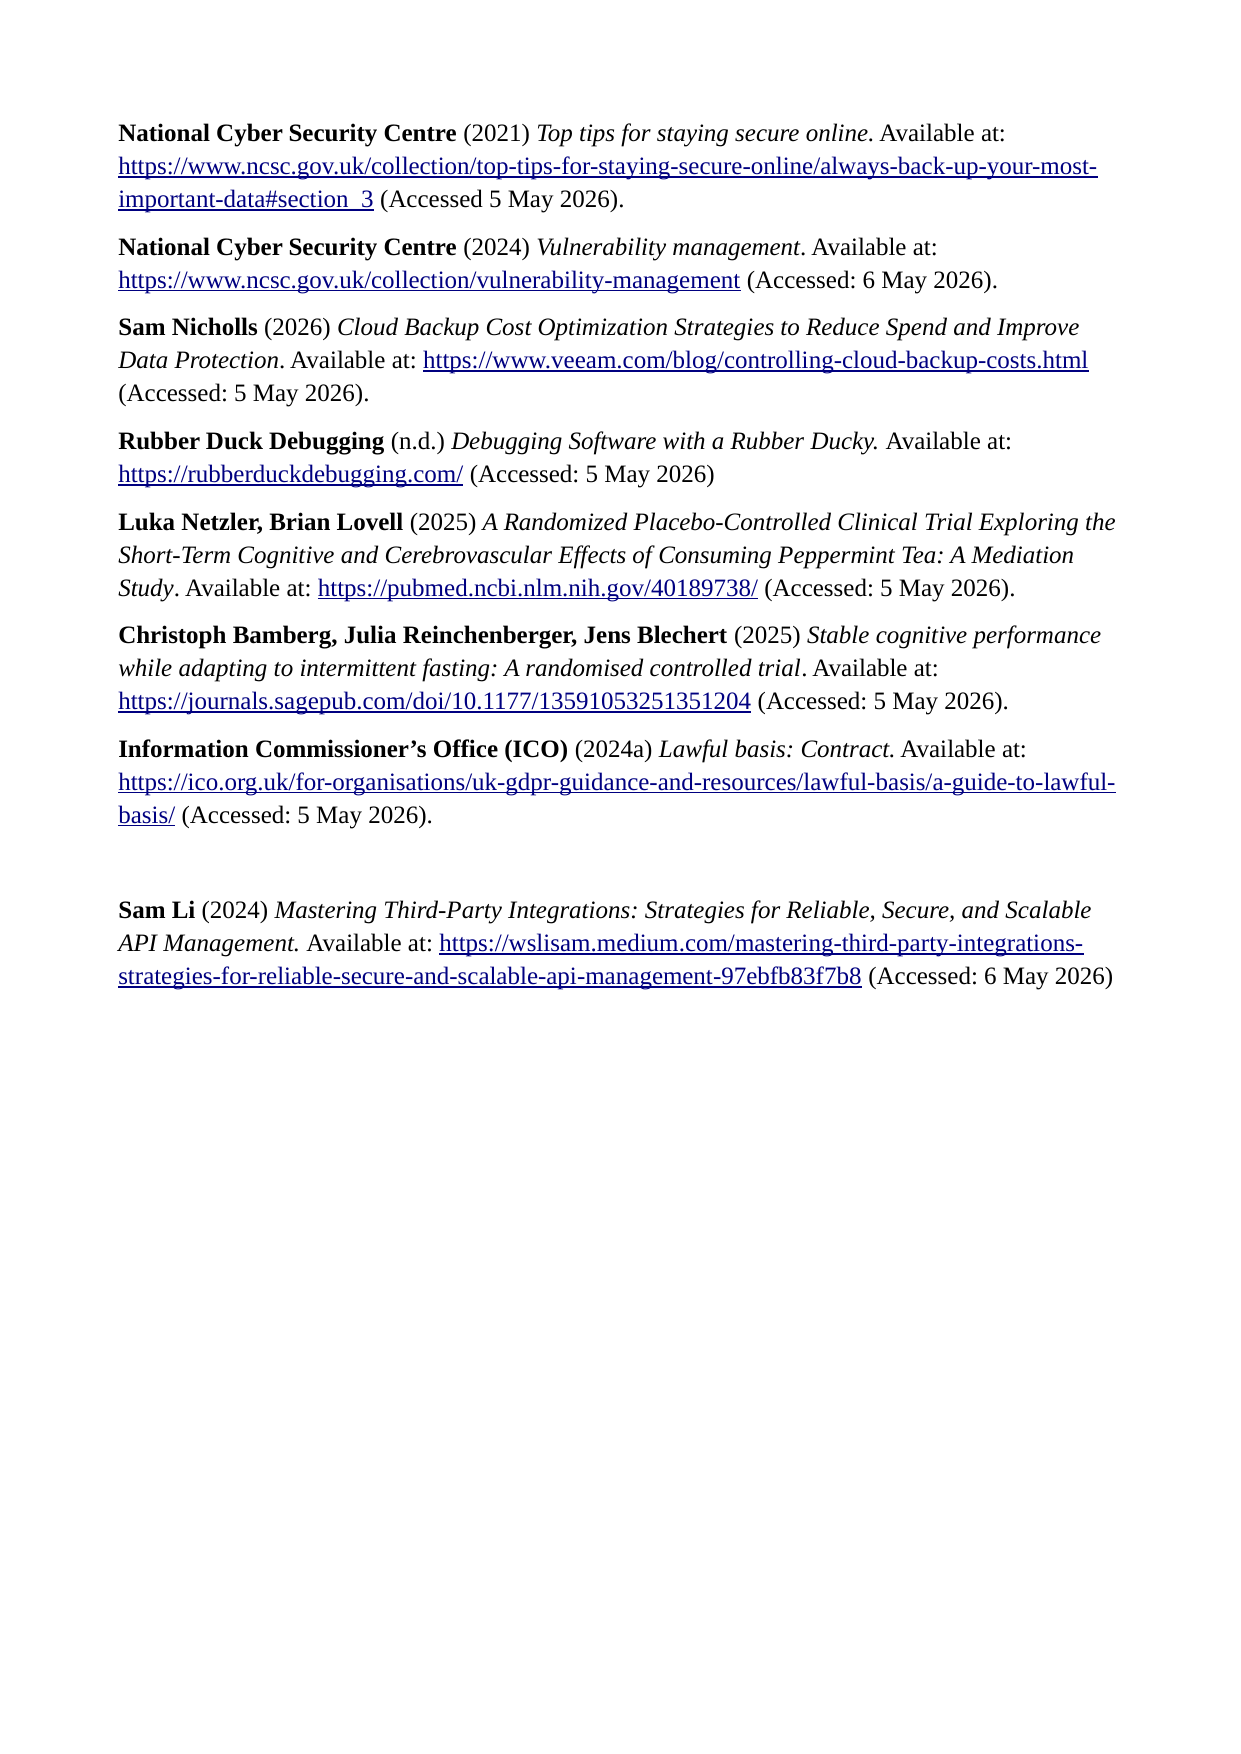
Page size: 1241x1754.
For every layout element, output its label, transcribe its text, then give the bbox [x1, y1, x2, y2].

text Sam Nicholls (2026) Cloud Backup Cost Optimization Strategies to Reduce Spend and Improve Data Protection. Available at: https://www.veeam.com/blog/controlling-cloud-backup-costs.html (Accessed: 5 May 2026). [118, 312, 1122, 407]
text Sam Li (2024) Mastering Third-Party Integrations: Strategies for Reliable, Secure, and Scalable API Management. Available at: https://wslisam.medium.com/mastering-third-party-integrations-strategies-for-reliable-secure-and-scalable-api-management-97ebfb83f7b8 (Accessed: 6 May 2026) [118, 895, 1122, 990]
text Information Commissioner’s Office (ICO) (2024a) Lawful basis: Contract. Available at: https://ico.org.uk/for-organisations/uk-gdpr-guidance-and-resources/lawful-basis/a-guide-to-lawful-basis/ (Accessed: 5 May 2026). [118, 734, 1122, 829]
text Christoph Bamberg, Julia Reinchenberger, Jens Blechert (2025) Stable cognitive performance while adapting to intermittent fasting: A randomised controlled trial. Available at: https://journals.sagepub.com/doi/10.1177/13591053251351204 (Accessed: 5 May 2026). [118, 620, 1122, 715]
text Rubber Duck Debugging (n.d.) Debugging Software with a Rubber Ducky. Available at: https://rubberduckdebugging.com/ (Accessed: 5 May 2026) [118, 426, 1122, 488]
text Luka Netzler, Brian Lovell (2025) A Randomized Placebo-Controlled Clinical Trial Exploring the Short-Term Cognitive and Cerebrovascular Effects of Consuming Peppermint Tea: A Mediation Study. Available at: https://pubmed.ncbi.nlm.nih.gov/40189738/ (Accessed: 5 May 2026). [118, 507, 1122, 601]
text National Cyber Security Centre (2021) Top tips for staying secure online. Available at: https://www.ncsc.gov.uk/collection/top-tips-for-staying-secure-online/always-back-up-your-most-important-data#section_3 (Accessed 5 May 2026). [118, 118, 1122, 213]
text National Cyber Security Centre (2024) Vulnerability management. Available at: https://www.ncsc.gov.uk/collection/vulnerability-management (Accessed: 6 May 2026). [118, 232, 1122, 293]
